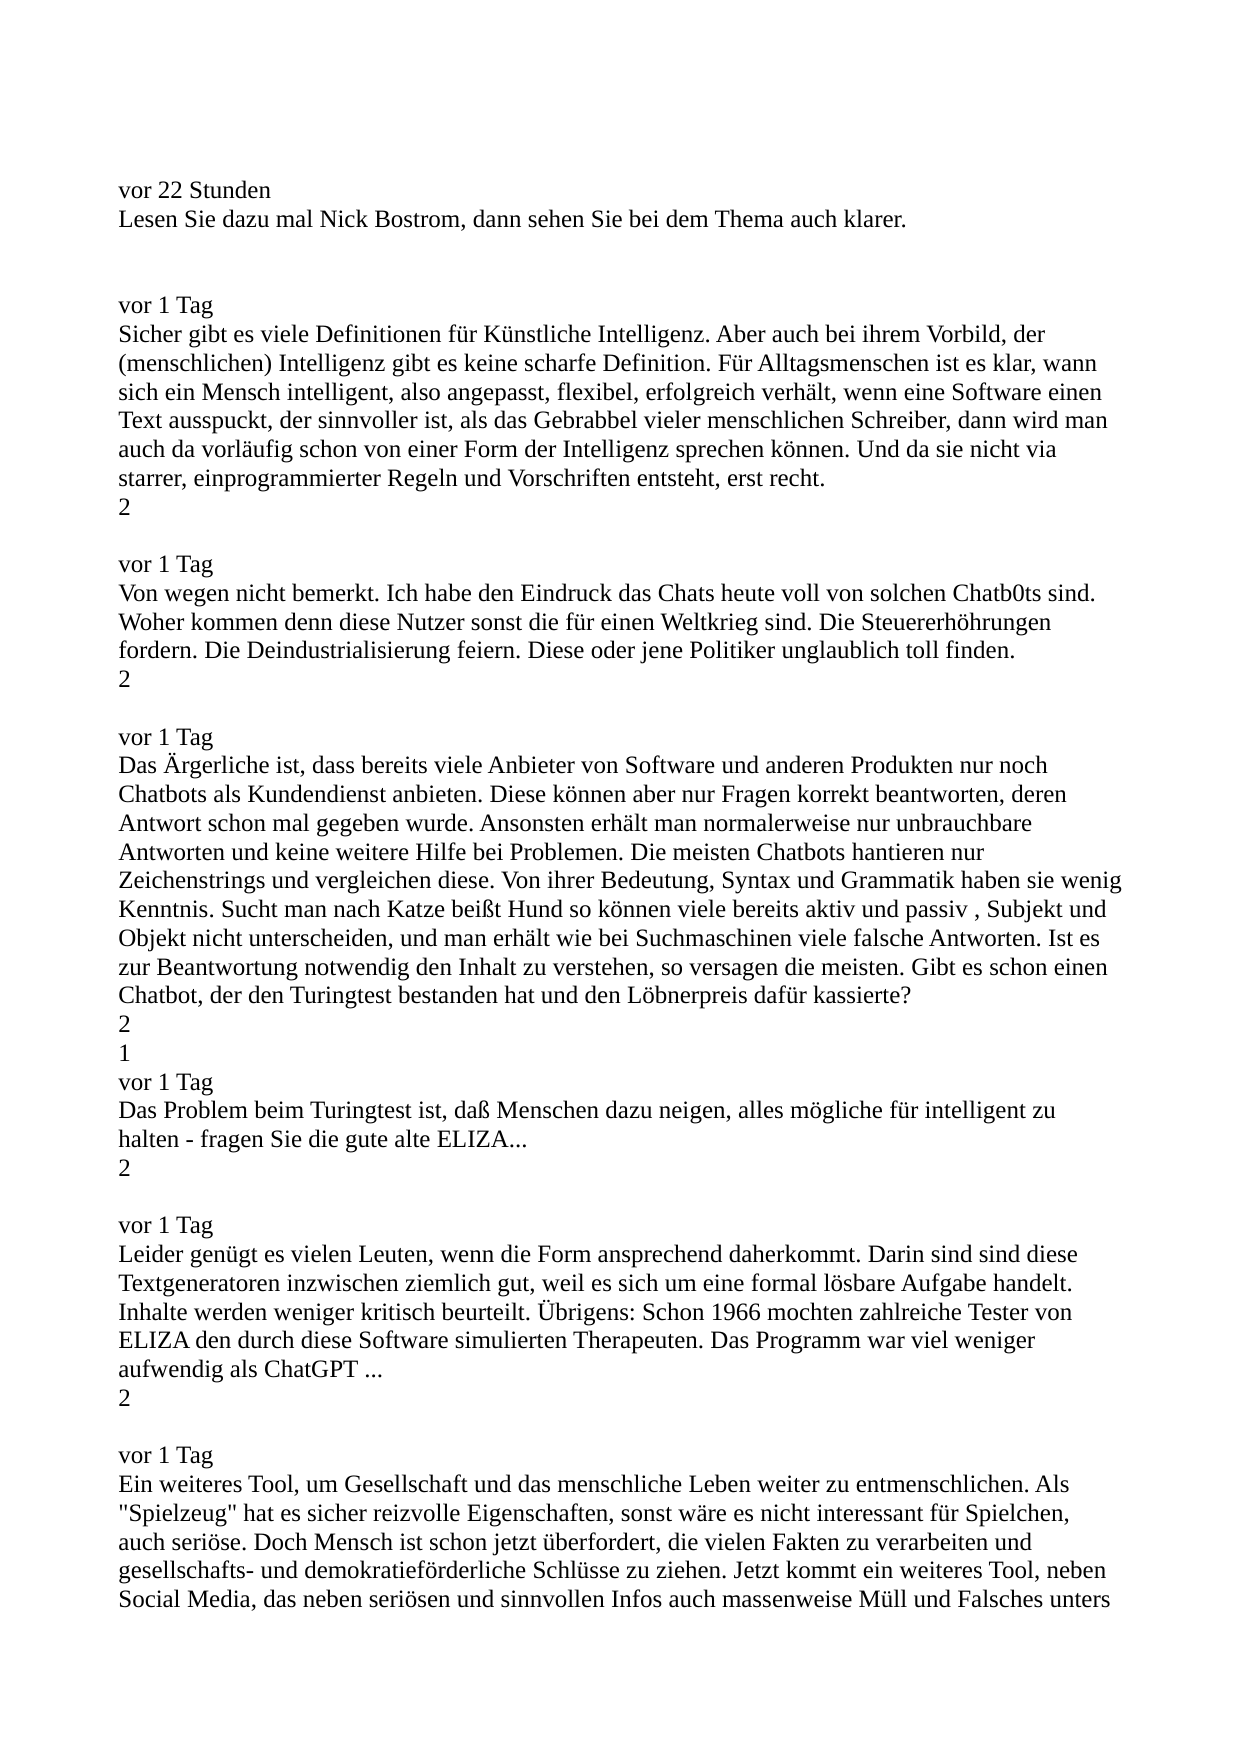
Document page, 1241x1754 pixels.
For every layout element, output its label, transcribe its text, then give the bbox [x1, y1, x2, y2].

text 2 [118, 1383, 1122, 1412]
text Das Problem beim Turingtest ist, daß Menschen dazu neigen, alles mögliche für intelligent zu halten - fragen Sie die gute alte ELIZA... [118, 1096, 1122, 1153]
text Leider genügt es vielen Leuten, wenn die Form ansprechend daherkommt. Darin sind sind diese Textgeneratoren inzwischen ziemlich gut, weil es sich um eine formal lösbare Aufgabe handelt. Inhalte werden weniger kritisch beurteilt. Übrigens: Schon 1966 mochten zahlreiche Tester von ELIZA den durch diese Software simulierten Therapeuten. Das Programm war viel weniger aufwendig als ChatGPT ... [118, 1239, 1122, 1383]
text vor 22 Stunden [118, 176, 1122, 204]
text 2 [118, 1009, 1122, 1038]
text vor 1 Tag [118, 1441, 1122, 1469]
text Von wegen nicht bemerkt. Ich habe den Eindruck das Chats heute voll von solchen Chatb0ts sind. Woher kommen denn diese Nutzer sonst die für einen Weltkrieg sind. Die Steuererhöhrungen fordern. Die Deindustrialisierung feiern. Diese oder jene Politiker unglaublich toll finden. [118, 578, 1122, 664]
text Lesen Sie dazu mal Nick Bostrom, dann sehen Sie bei dem Thema auch klarer. [118, 204, 1122, 233]
text vor 1 Tag [118, 291, 1122, 319]
text vor 1 Tag [118, 549, 1122, 578]
text 2 [118, 664, 1122, 693]
text vor 1 Tag [118, 722, 1122, 751]
text 2 [118, 1153, 1122, 1182]
text Das Ärgerliche ist, dass bereits viele Anbieter von Software und anderen Produkten nur noch Chatbots als Kundendienst anbieten. Diese können aber nur Fragen korrekt beantworten, deren Antwort schon mal gegeben wurde. Ansonsten erhält man normalerweise nur unbrauchbare Antworten und keine weitere Hilfe bei Problemen. Die meisten Chatbots hantieren nur Zeichenstrings und vergleichen diese. Von ihrer Bedeutung, Syntax und Grammatik haben sie wenig Kenntnis. Sucht man nach Katze beißt Hund so können viele bereits aktiv und passiv , Subjekt und Objekt nicht unterscheiden, und man erhält wie bei Suchmaschinen viele falsche Antworten. Ist es zur Beantwortung notwendig den Inhalt zu verstehen, so versagen die meisten. Gibt es schon einen Chatbot, der den Turingtest bestanden hat und den Löbnerpreis dafür kassierte? [118, 751, 1122, 1009]
text vor 1 Tag [118, 1211, 1122, 1239]
text 1 [118, 1038, 1122, 1067]
text 2 [118, 492, 1122, 521]
text Ein weiteres Tool, um Gesellschaft und das menschliche Leben weiter zu entmenschlichen. Als "Spielzeug" hat es sicher reizvolle Eigenschaften, sonst wäre es nicht interessant für Spielchen, auch seriöse. Doch Mensch ist schon jetzt überfordert, die vielen Fakten zu verarbeiten und gesellschafts- und demokratieförderliche Schlüsse zu ziehen. Jetzt kommt ein weiteres Tool, neben Social Media, das neben seriösen und sinnvollen Infos auch massenweise Müll und Falsches unters [118, 1469, 1122, 1613]
text vor 1 Tag [118, 1067, 1122, 1096]
text Sicher gibt es viele Definitionen für Künstliche Intelligenz. Aber auch bei ihrem Vorbild, der (menschlichen) Intelligenz gibt es keine scharfe Definition. Für Alltagsmenschen ist es klar, wann sich ein Mensch intelligent, also angepasst, flexibel, erfolgreich verhält, wenn eine Software einen Text ausspuckt, der sinnvoller ist, als das Gebrabbel vieler menschlichen Schreiber, dann wird man auch da vorläufig schon von einer Form der Intelligenz sprechen können. Und da sie nicht via starrer, einprogrammierter Regeln und Vorschriften entsteht, erst recht. [118, 319, 1122, 492]
